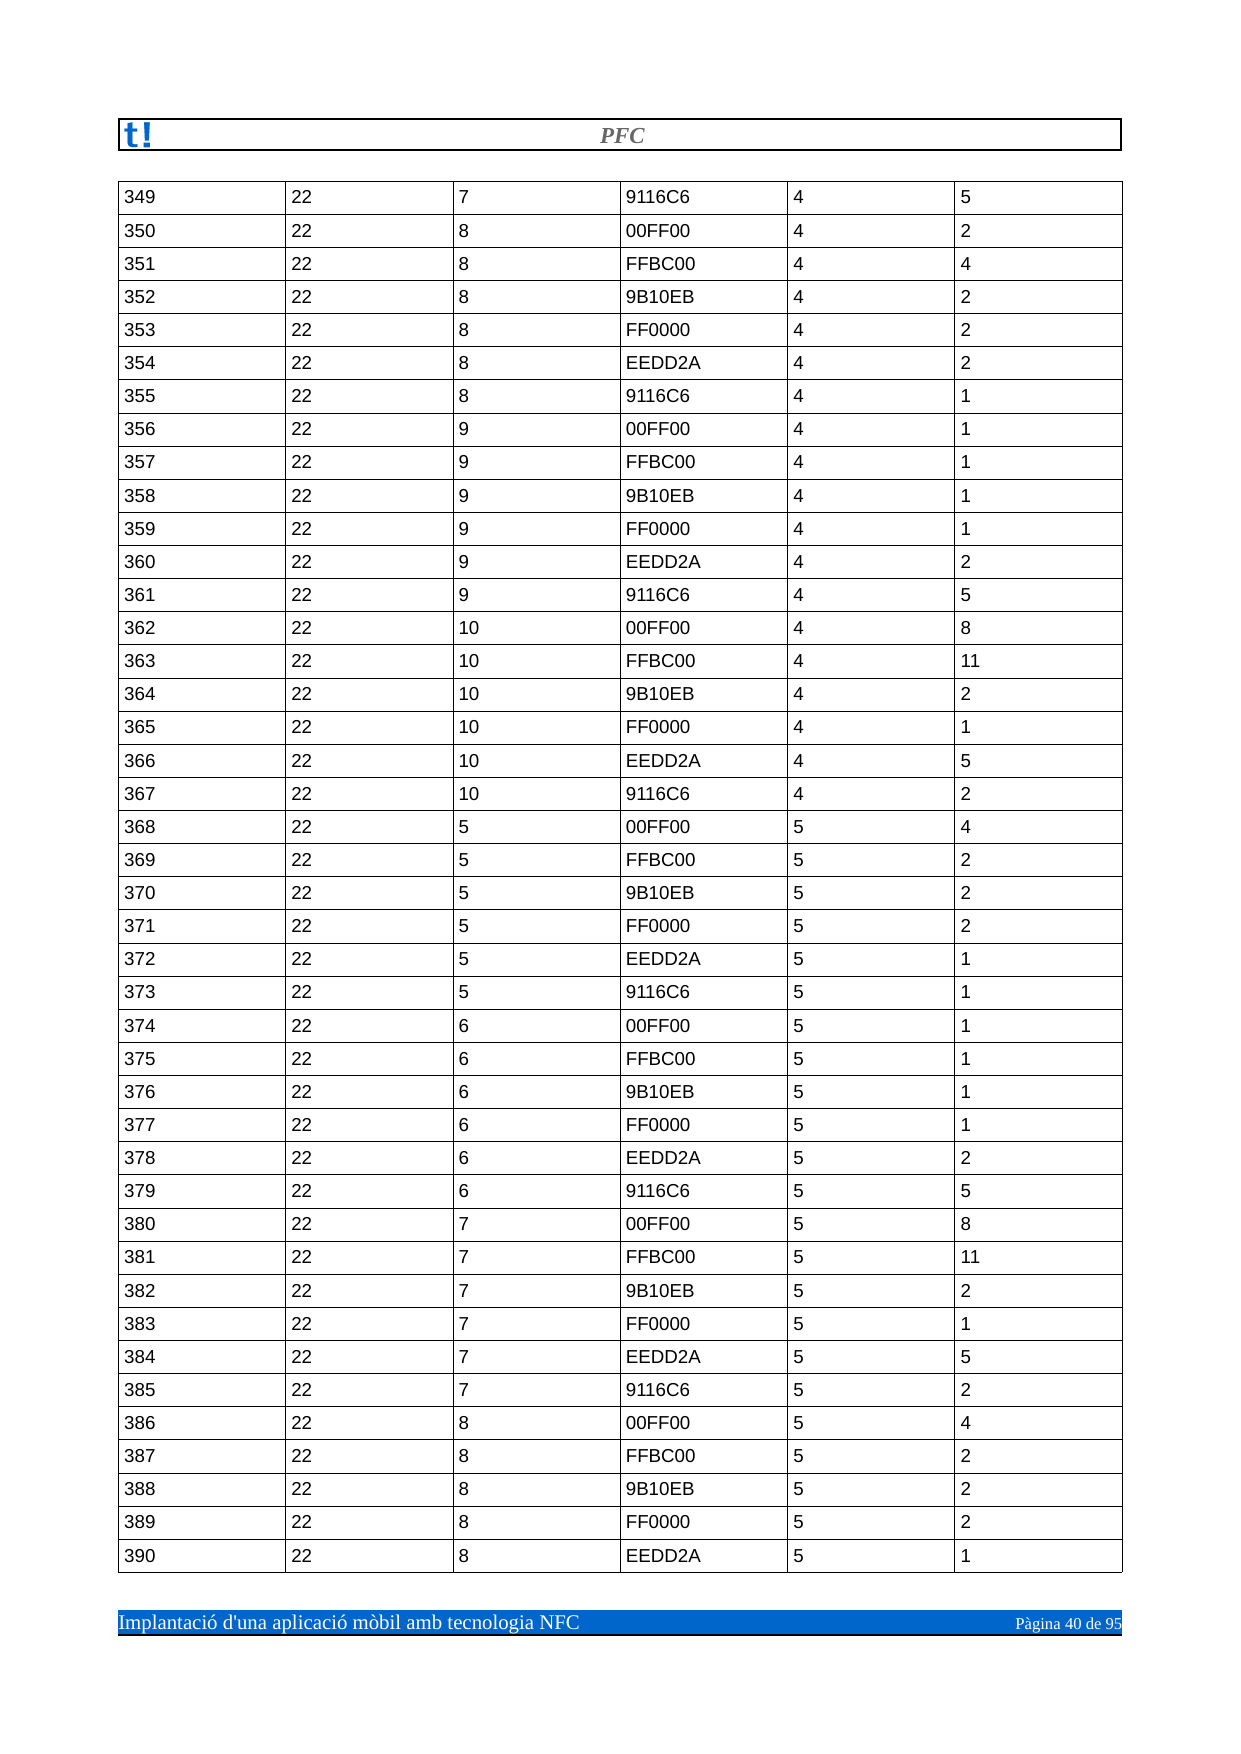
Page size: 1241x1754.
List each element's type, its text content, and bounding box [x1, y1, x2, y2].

table_cell 9116C6 [621, 182, 787, 214]
table_cell 4 [788, 745, 954, 777]
table_cell 9 [454, 579, 620, 611]
table_cell 22 [286, 1341, 453, 1373]
table_cell 7 [454, 1308, 620, 1340]
table_cell 354 [119, 347, 285, 379]
table_cell 9 [454, 480, 620, 512]
table_cell 351 [119, 248, 285, 280]
table_cell 4 [955, 1407, 1122, 1439]
table_cell 22 [286, 1109, 453, 1141]
table_cell FF0000 [621, 513, 787, 545]
table_cell 381 [119, 1242, 285, 1274]
table_cell 1 [955, 513, 1122, 545]
table_cell 8 [454, 314, 620, 346]
table_cell 382 [119, 1275, 285, 1307]
table_cell 9B10EB [621, 679, 787, 711]
table_cell 22 [286, 546, 453, 578]
table_cell 5 [454, 944, 620, 976]
table_cell 8 [454, 1474, 620, 1506]
table_cell FFBC00 [621, 248, 787, 280]
table_cell 5 [788, 1440, 954, 1472]
table_cell 352 [119, 281, 285, 313]
table_cell 7 [454, 1275, 620, 1307]
table_cell 372 [119, 944, 285, 976]
table_cell 389 [119, 1507, 285, 1539]
table_cell 380 [119, 1209, 285, 1241]
table_cell 8 [454, 347, 620, 379]
table_cell FF0000 [621, 712, 787, 744]
table_cell 8 [955, 612, 1122, 644]
table_cell 370 [119, 877, 285, 909]
table_cell 22 [286, 679, 453, 711]
table_cell EEDD2A [621, 1540, 787, 1572]
table_cell FFBC00 [621, 1242, 787, 1274]
table_cell 376 [119, 1076, 285, 1108]
table_cell 6 [454, 1175, 620, 1207]
table_cell 8 [454, 1540, 620, 1572]
table_cell 10 [454, 645, 620, 677]
table_cell 22 [286, 1407, 453, 1439]
table_cell 366 [119, 745, 285, 777]
table_cell 5 [454, 977, 620, 1009]
table_cell 5 [788, 1407, 954, 1439]
table_cell 00FF00 [621, 215, 787, 247]
table_cell 390 [119, 1540, 285, 1572]
table_cell 8 [454, 281, 620, 313]
table_cell 9B10EB [621, 1076, 787, 1108]
table_cell 00FF00 [621, 811, 787, 843]
table_cell 5 [454, 844, 620, 876]
table_cell 9116C6 [621, 380, 787, 412]
table_cell 5 [788, 1209, 954, 1241]
table_cell 10 [454, 679, 620, 711]
table_cell 22 [286, 1308, 453, 1340]
table_cell 5 [788, 811, 954, 843]
table_cell 4 [788, 612, 954, 644]
table_cell 2 [955, 877, 1122, 909]
table_cell 2 [955, 844, 1122, 876]
table_cell 5 [788, 1043, 954, 1075]
table_cell 2 [955, 546, 1122, 578]
table_cell 373 [119, 977, 285, 1009]
table_cell FF0000 [621, 1109, 787, 1141]
table_cell 4 [788, 182, 954, 214]
table_cell 00FF00 [621, 1407, 787, 1439]
table_cell 22 [286, 1507, 453, 1539]
table_cell 9B10EB [621, 281, 787, 313]
table_cell 5 [788, 1175, 954, 1207]
table_cell 371 [119, 910, 285, 942]
table_cell FF0000 [621, 1308, 787, 1340]
table_cell 1 [955, 1308, 1122, 1340]
table_cell 5 [788, 1374, 954, 1406]
table_cell 00FF00 [621, 612, 787, 644]
table_cell 379 [119, 1175, 285, 1207]
table_cell 5 [788, 1076, 954, 1108]
table_cell 7 [454, 1341, 620, 1373]
table_cell 8 [454, 215, 620, 247]
table_cell 22 [286, 414, 453, 446]
table_cell 2 [955, 1440, 1122, 1472]
table_cell 5 [788, 1341, 954, 1373]
table_cell 11 [955, 1242, 1122, 1274]
table_cell 388 [119, 1474, 285, 1506]
table_cell 10 [454, 745, 620, 777]
table_cell 10 [454, 612, 620, 644]
table_cell 22 [286, 910, 453, 942]
table_cell 8 [454, 1507, 620, 1539]
table_cell 6 [454, 1109, 620, 1141]
table_cell 2 [955, 347, 1122, 379]
table_cell 22 [286, 1275, 453, 1307]
table_cell 5 [955, 579, 1122, 611]
table_cell 2 [955, 778, 1122, 810]
table_cell 1 [955, 480, 1122, 512]
table_cell 8 [454, 380, 620, 412]
table_cell EEDD2A [621, 1142, 787, 1174]
table_cell 5 [788, 844, 954, 876]
table_cell 5 [454, 877, 620, 909]
table_cell 4 [788, 281, 954, 313]
table_cell 5 [955, 1175, 1122, 1207]
table_cell 22 [286, 248, 453, 280]
table_cell 2 [955, 910, 1122, 942]
table_cell 4 [788, 380, 954, 412]
table_cell 22 [286, 1474, 453, 1506]
table_cell 22 [286, 182, 453, 214]
table_cell 1 [955, 1043, 1122, 1075]
table_cell 4 [788, 215, 954, 247]
table_cell 1 [955, 944, 1122, 976]
table_cell 9116C6 [621, 1374, 787, 1406]
table_cell 7 [454, 1374, 620, 1406]
table_cell 22 [286, 944, 453, 976]
table_cell 4 [788, 414, 954, 446]
table_cell 22 [286, 480, 453, 512]
table_cell 361 [119, 579, 285, 611]
table_cell 2 [955, 1474, 1122, 1506]
table_cell 22 [286, 745, 453, 777]
table_cell 5 [788, 944, 954, 976]
table_cell 22 [286, 579, 453, 611]
table_cell 22 [286, 1540, 453, 1572]
table_cell 9116C6 [621, 778, 787, 810]
table_cell 9 [454, 513, 620, 545]
table_cell 5 [788, 1507, 954, 1539]
table_cell FFBC00 [621, 645, 787, 677]
table_cell 5 [788, 1308, 954, 1340]
table_cell 22 [286, 1076, 453, 1108]
table_cell 1 [955, 1076, 1122, 1108]
table_cell 22 [286, 712, 453, 744]
table_cell 22 [286, 1142, 453, 1174]
table_cell 356 [119, 414, 285, 446]
table_cell 360 [119, 546, 285, 578]
table_cell 2 [955, 1507, 1122, 1539]
table_cell 22 [286, 1175, 453, 1207]
table_cell 10 [454, 778, 620, 810]
table_cell 9B10EB [621, 1275, 787, 1307]
table_cell 6 [454, 1010, 620, 1042]
table_cell 11 [955, 645, 1122, 677]
table_cell 4 [788, 778, 954, 810]
table_cell 4 [955, 248, 1122, 280]
table_cell 8 [454, 1407, 620, 1439]
table_cell 22 [286, 314, 453, 346]
table_cell 22 [286, 1043, 453, 1075]
table_cell 5 [788, 910, 954, 942]
table_cell 9116C6 [621, 1175, 787, 1207]
table_cell 22 [286, 1374, 453, 1406]
table_cell 363 [119, 645, 285, 677]
table_cell EEDD2A [621, 745, 787, 777]
table_cell 1 [955, 1109, 1122, 1141]
table_cell 4 [788, 480, 954, 512]
table_cell 22 [286, 347, 453, 379]
table_cell 369 [119, 844, 285, 876]
table_cell 378 [119, 1142, 285, 1174]
table_cell 5 [788, 1474, 954, 1506]
table_cell 2 [955, 1374, 1122, 1406]
table_cell 5 [955, 182, 1122, 214]
table_cell 22 [286, 1440, 453, 1472]
table_cell 357 [119, 447, 285, 479]
table_cell 4 [788, 447, 954, 479]
table_cell 4 [788, 579, 954, 611]
table_cell 384 [119, 1341, 285, 1373]
table_cell 385 [119, 1374, 285, 1406]
table_cell 5 [955, 745, 1122, 777]
table_cell 1 [955, 1540, 1122, 1572]
table_cell 5 [454, 811, 620, 843]
table_cell 22 [286, 281, 453, 313]
table_cell 7 [454, 182, 620, 214]
table_cell 00FF00 [621, 1209, 787, 1241]
table_cell 1 [955, 712, 1122, 744]
table_cell 386 [119, 1407, 285, 1439]
table_cell 22 [286, 844, 453, 876]
table_cell 2 [955, 1142, 1122, 1174]
table_cell EEDD2A [621, 546, 787, 578]
table_cell 2 [955, 281, 1122, 313]
table_cell 359 [119, 513, 285, 545]
table_cell 7 [454, 1242, 620, 1274]
table_cell 5 [454, 910, 620, 942]
table_cell 368 [119, 811, 285, 843]
table_cell FFBC00 [621, 447, 787, 479]
table_cell 00FF00 [621, 1010, 787, 1042]
table_cell 350 [119, 215, 285, 247]
table_cell 353 [119, 314, 285, 346]
table_cell 9B10EB [621, 480, 787, 512]
table_cell 22 [286, 645, 453, 677]
table_cell 1 [955, 380, 1122, 412]
table_cell EEDD2A [621, 347, 787, 379]
table_cell EEDD2A [621, 944, 787, 976]
table_cell 4 [788, 679, 954, 711]
table_cell 22 [286, 1010, 453, 1042]
table_cell 22 [286, 1242, 453, 1274]
table_cell 8 [454, 248, 620, 280]
table_cell 6 [454, 1076, 620, 1108]
table_cell 4 [788, 314, 954, 346]
table_cell 9B10EB [621, 877, 787, 909]
table_cell 2 [955, 1275, 1122, 1307]
table_cell 9B10EB [621, 1474, 787, 1506]
table_cell 9116C6 [621, 977, 787, 1009]
table_cell 8 [454, 1440, 620, 1472]
picture [123, 121, 151, 148]
table_cell 2 [955, 679, 1122, 711]
table_cell 2 [955, 314, 1122, 346]
table_cell 22 [286, 778, 453, 810]
table_cell 367 [119, 778, 285, 810]
table_cell 5 [788, 1142, 954, 1174]
table_cell 22 [286, 977, 453, 1009]
table_cell 1 [955, 1010, 1122, 1042]
table_cell 6 [454, 1043, 620, 1075]
table_cell 377 [119, 1109, 285, 1141]
table_cell 6 [454, 1142, 620, 1174]
table_cell 5 [788, 1540, 954, 1572]
table_cell 5 [788, 1275, 954, 1307]
table_cell 4 [788, 347, 954, 379]
table_cell 365 [119, 712, 285, 744]
table_cell 5 [788, 977, 954, 1009]
table_cell 375 [119, 1043, 285, 1075]
table_cell 4 [955, 811, 1122, 843]
table_cell FF0000 [621, 910, 787, 942]
table_cell 5 [955, 1341, 1122, 1373]
table_cell 00FF00 [621, 414, 787, 446]
table_cell 349 [119, 182, 285, 214]
table_cell 4 [788, 645, 954, 677]
table_cell 5 [788, 1010, 954, 1042]
table_cell 22 [286, 215, 453, 247]
table_cell 22 [286, 1209, 453, 1241]
table_cell FFBC00 [621, 1043, 787, 1075]
table_cell 4 [788, 546, 954, 578]
table_cell 22 [286, 513, 453, 545]
table_cell 4 [788, 712, 954, 744]
table_cell 1 [955, 447, 1122, 479]
table_cell 374 [119, 1010, 285, 1042]
table_cell 22 [286, 877, 453, 909]
table_cell FF0000 [621, 1507, 787, 1539]
table_cell 383 [119, 1308, 285, 1340]
table_cell FFBC00 [621, 1440, 787, 1472]
table_cell 9 [454, 546, 620, 578]
table_cell 22 [286, 447, 453, 479]
table_cell 2 [955, 215, 1122, 247]
table_cell EEDD2A [621, 1341, 787, 1373]
table_cell 5 [788, 1109, 954, 1141]
table_cell 22 [286, 612, 453, 644]
table_cell 9 [454, 414, 620, 446]
table_cell 358 [119, 480, 285, 512]
table_cell 355 [119, 380, 285, 412]
table_cell 10 [454, 712, 620, 744]
table_cell 4 [788, 248, 954, 280]
table_cell 22 [286, 811, 453, 843]
table_cell FF0000 [621, 314, 787, 346]
table_cell 4 [788, 513, 954, 545]
table_cell FFBC00 [621, 844, 787, 876]
table_cell 1 [955, 414, 1122, 446]
table_cell 362 [119, 612, 285, 644]
table_cell 9116C6 [621, 579, 787, 611]
table_cell 22 [286, 380, 453, 412]
table_cell 5 [788, 877, 954, 909]
table_cell 1 [955, 977, 1122, 1009]
table_cell 387 [119, 1440, 285, 1472]
table_cell 8 [955, 1209, 1122, 1241]
table_cell 9 [454, 447, 620, 479]
table_cell 5 [788, 1242, 954, 1274]
table_cell 7 [454, 1209, 620, 1241]
table_cell 364 [119, 679, 285, 711]
